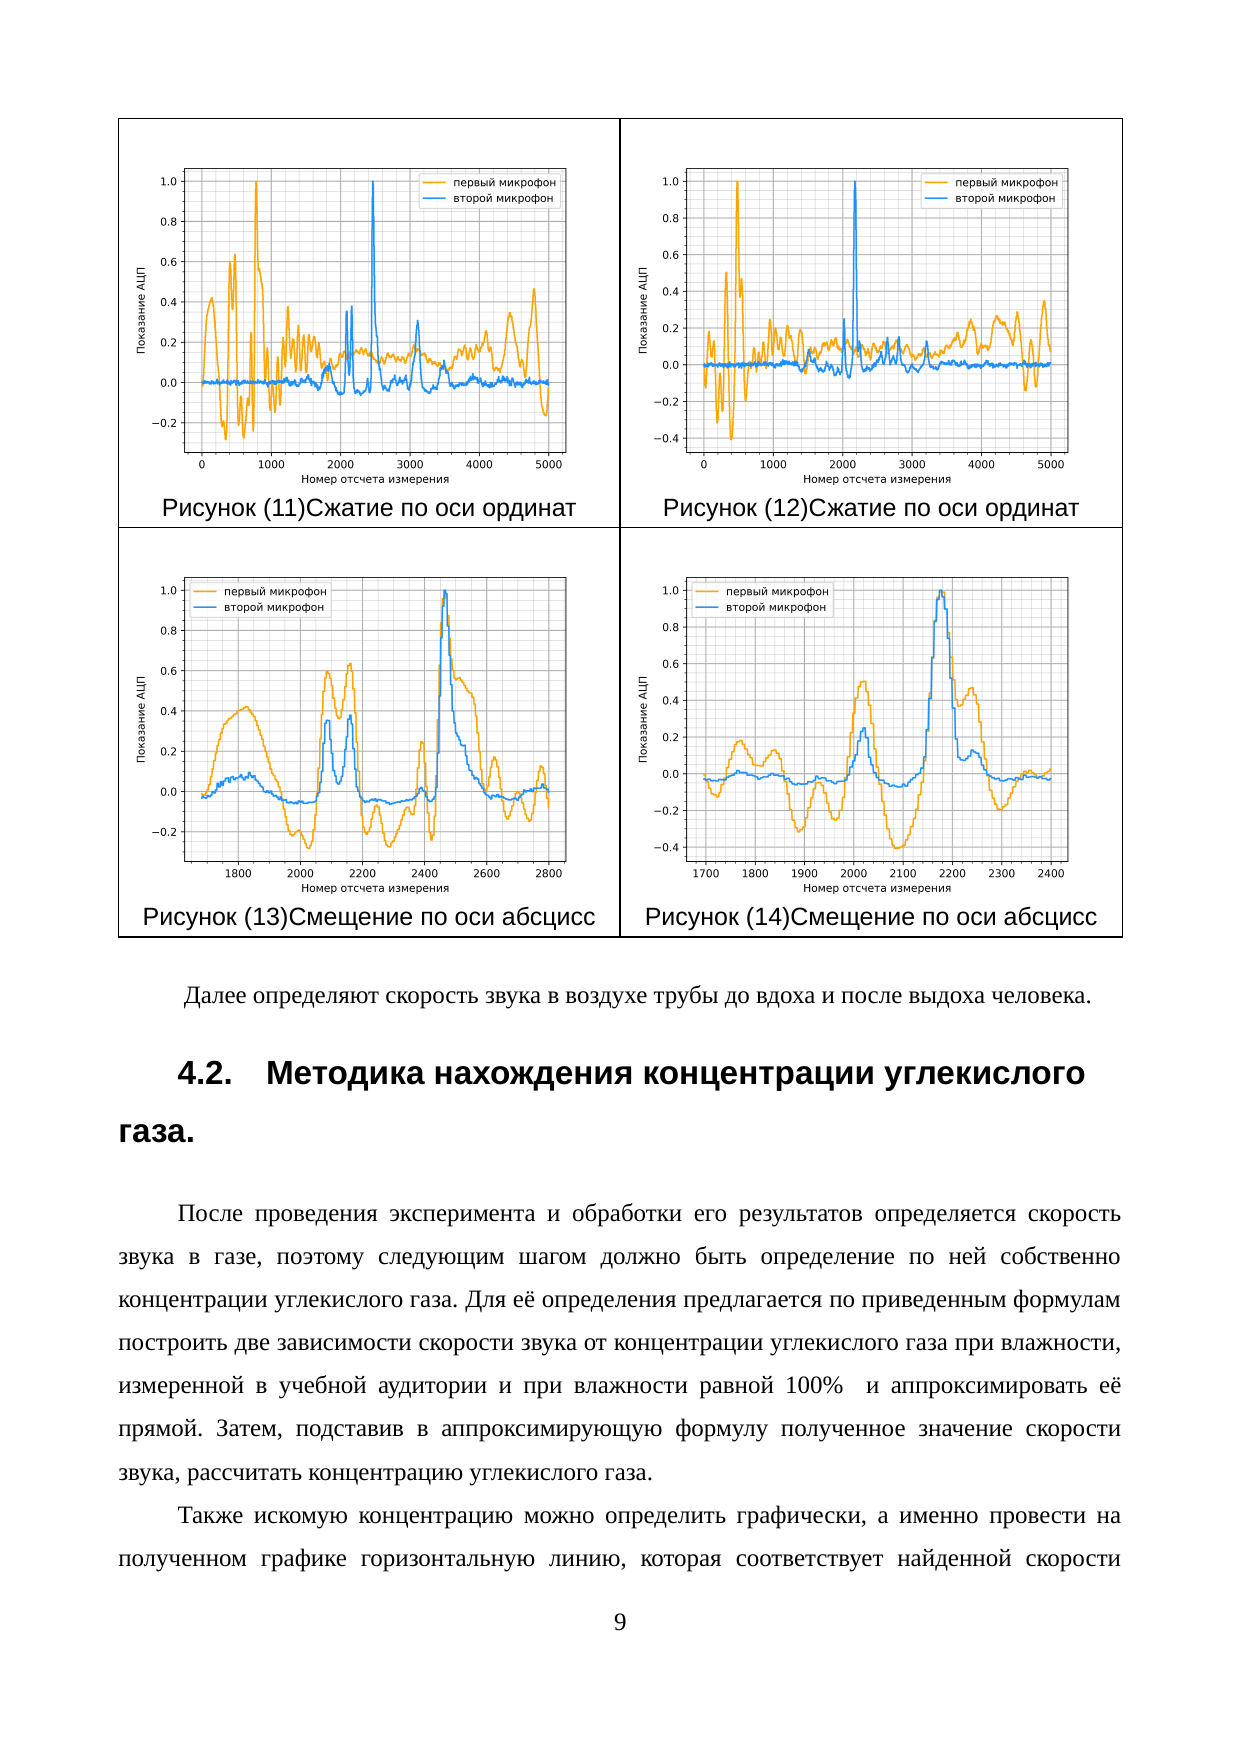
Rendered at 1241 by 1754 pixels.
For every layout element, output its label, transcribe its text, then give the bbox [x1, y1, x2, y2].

table_cell Рисунок (14)Смещение по оси абсцисс [621, 528, 1122, 936]
picture [625, 125, 1117, 493]
picture [123, 534, 615, 902]
text Также искомую концентрацию можно определить графически, а именно провести на полученном графике горизонтальную линию, которая соответствует найденной скорости [118, 1500, 1122, 1572]
table_cell Рисунок (13)Смещение по оси абсцисс [119, 528, 619, 936]
subtitle Методика нахождения концентрации углекислого газа. [118, 1053, 1122, 1149]
picture [625, 534, 1117, 902]
table_cell Рисунок (12)Сжатие по оси ординат [621, 119, 1122, 527]
text После проведения эксперимента и обработки его результатов определяется скорость звука в газе, поэтому следующим шагом должно быть определение по ней собственно концентрации углекислого газа. Для её определения предлагается по приведенным формулам построить две зависимости скорости звука от концентрации углекислого газа при влажности, измеренной в учебной аудитории и при влажности равной 100% и аппроксимировать её прямой. Затем, подставив в аппроксимирующую формулу полученное значение скорости звука, рассчитать концентрацию углекислого газа. [118, 1198, 1122, 1485]
picture [123, 125, 615, 493]
table_cell Рисунок (11)Сжатие по оси ординат [119, 119, 619, 527]
text Далее определяют скорость звука в воздухе трубы до вдоха и после выдоха человека. [118, 981, 1122, 1009]
